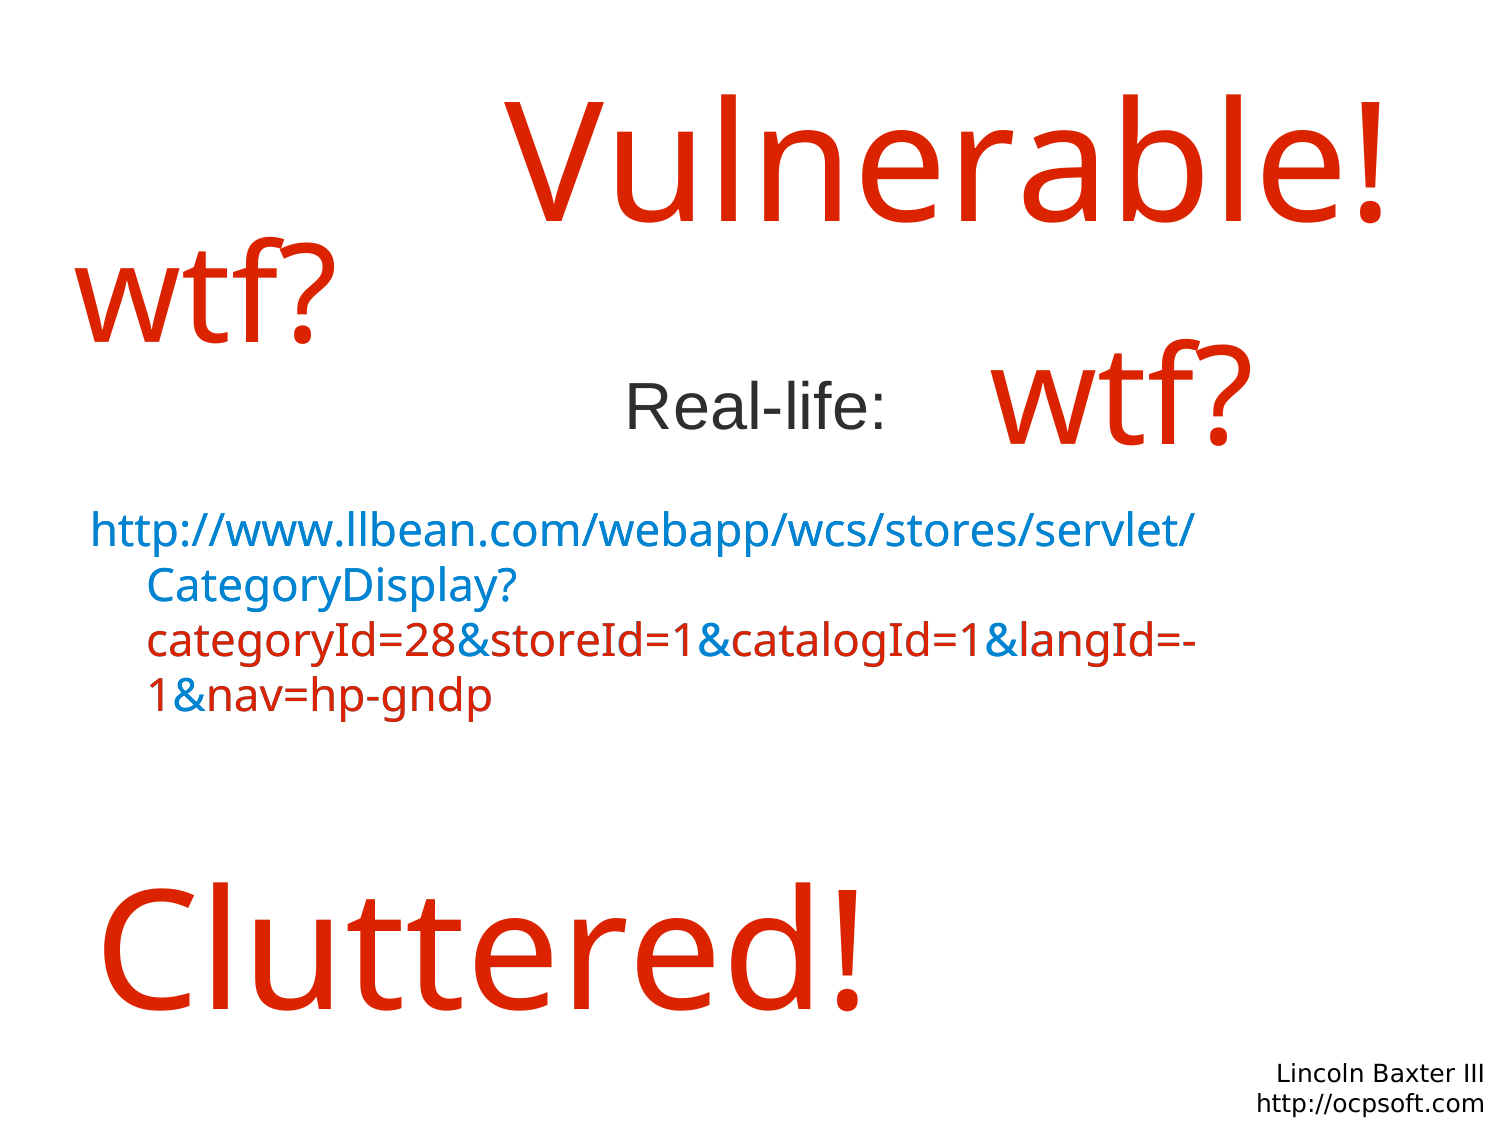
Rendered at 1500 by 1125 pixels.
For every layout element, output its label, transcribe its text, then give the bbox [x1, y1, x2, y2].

text_box Real-life: [425, 355, 975, 451]
text_box http://www.llbean.com/webapp/wcs/stores/servlet/CategoryDisplay?categoryId=28&storeId=1&catalogId=1&langId=-1&nav=hp-gndp [75, 492, 1426, 826]
text_box wtf? [975, 299, 1345, 480]
text_box Cluttered! [79, 835, 1054, 1051]
text_box Vulnerable! [490, 47, 1500, 263]
text_box wtf? [58, 197, 429, 378]
